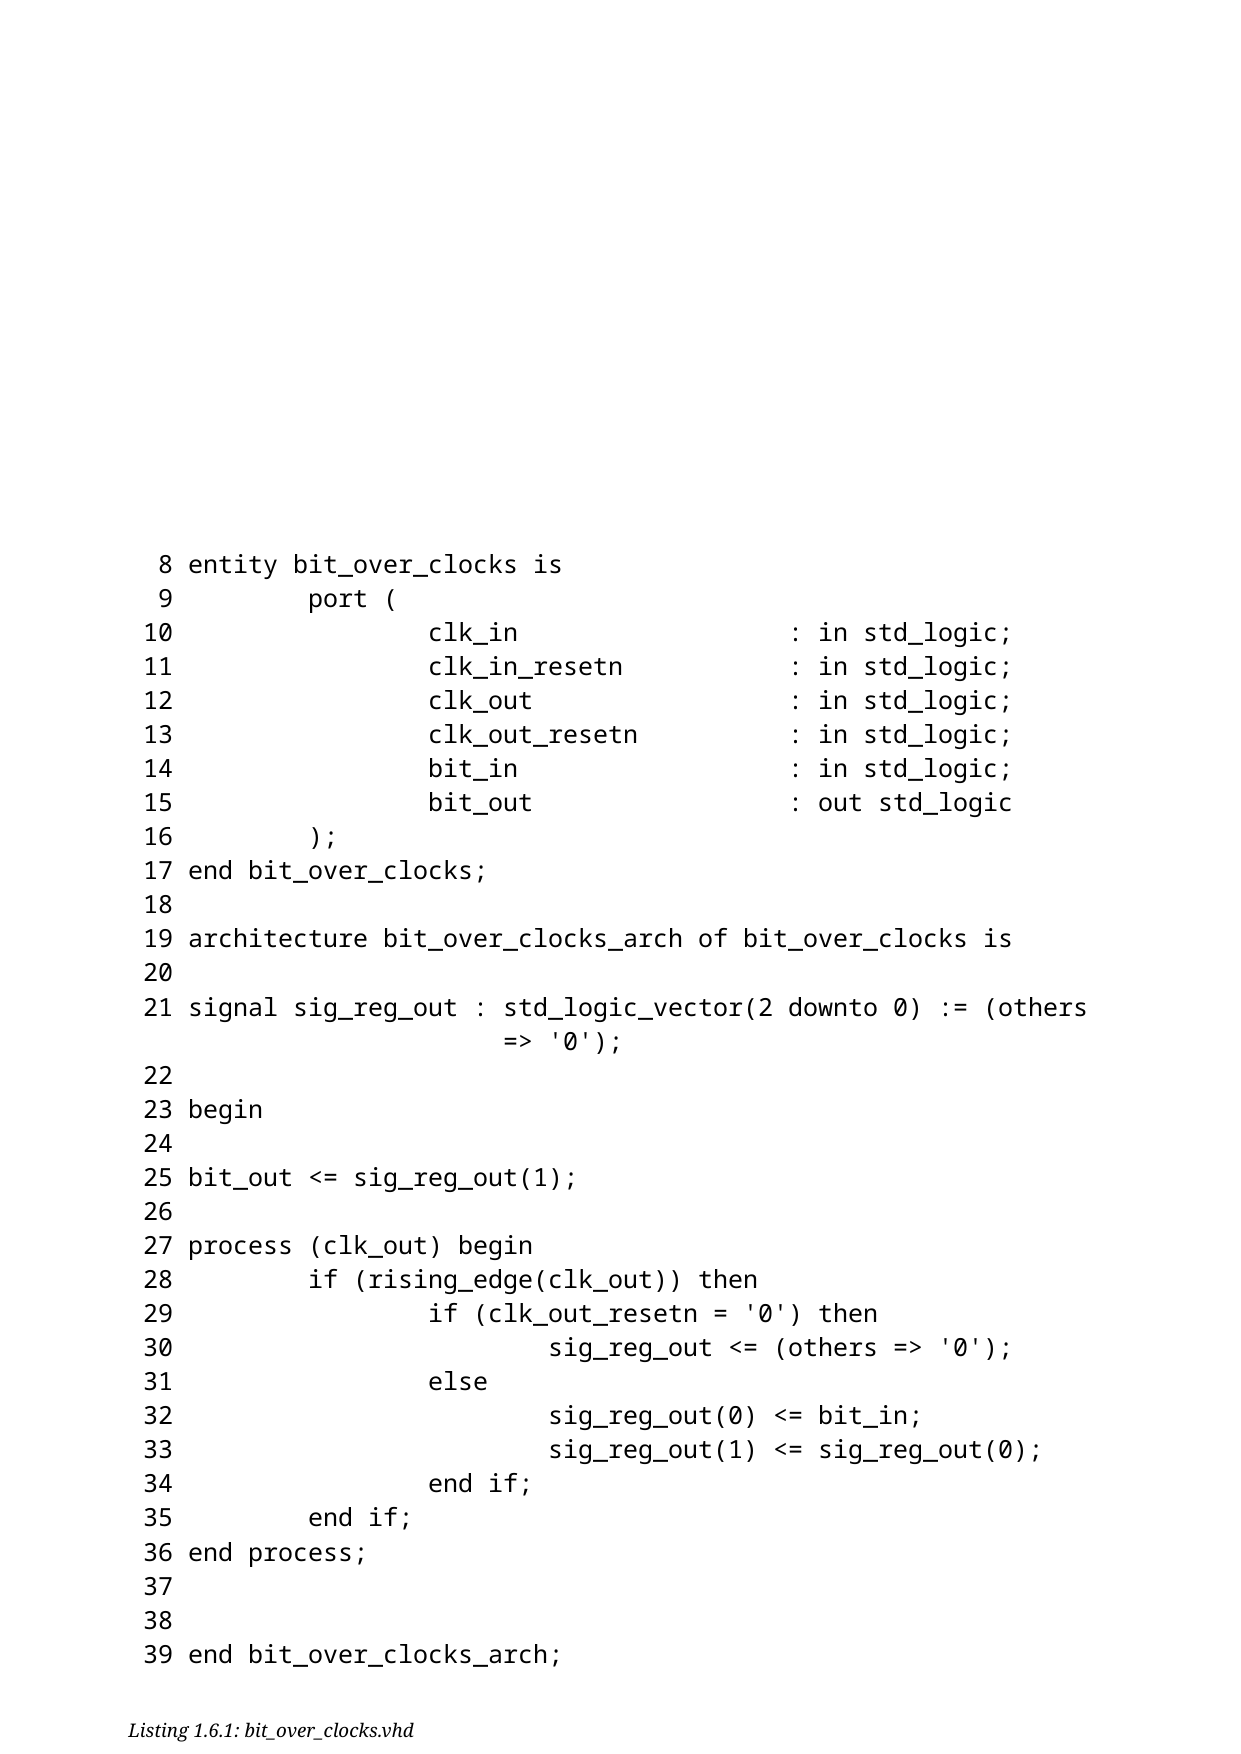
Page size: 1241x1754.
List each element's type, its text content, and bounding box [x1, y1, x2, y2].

list Listing 1.6.1: bit_over_clocks.vhd [128, 559, 1126, 1743]
